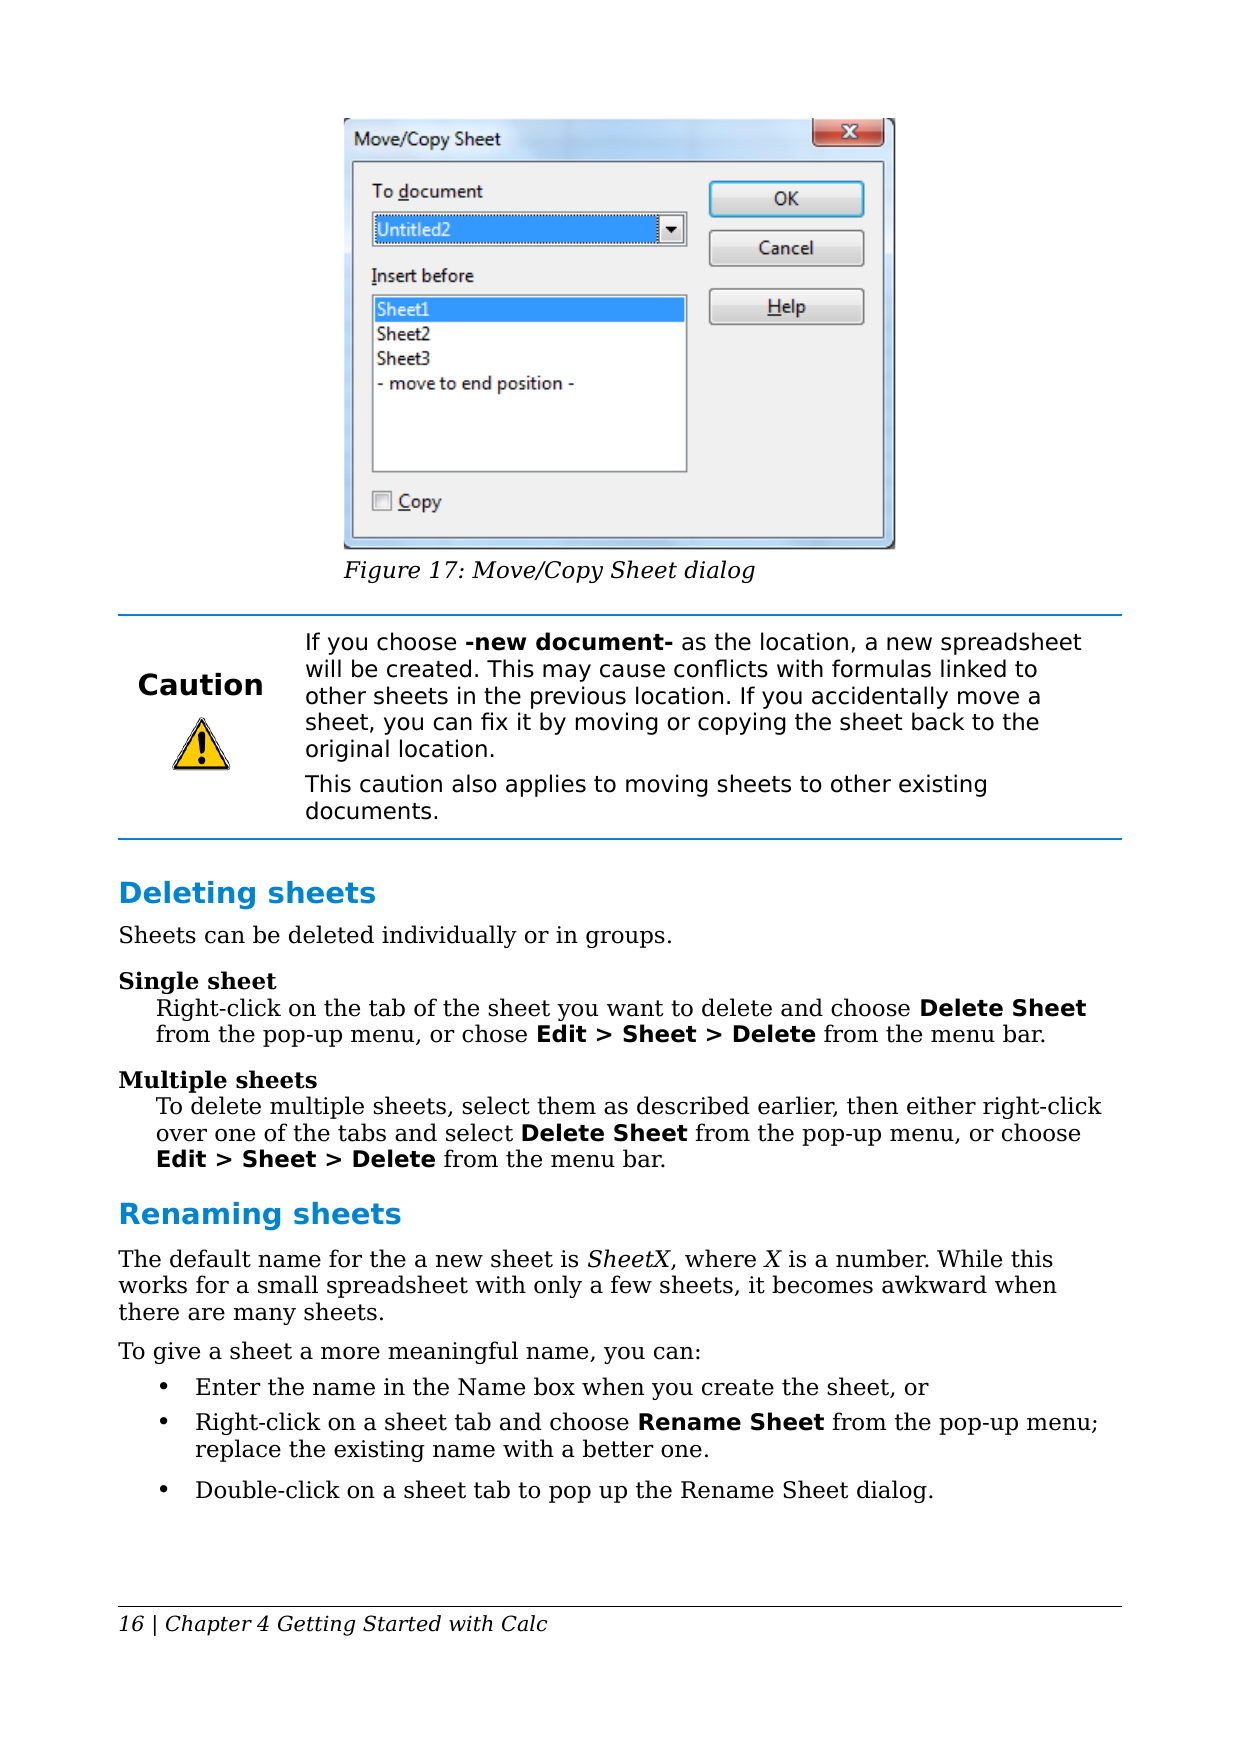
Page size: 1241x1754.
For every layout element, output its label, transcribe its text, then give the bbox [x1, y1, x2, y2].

picture [168, 714, 233, 774]
text Right-click on the tab of the sheet you want to delete and choose Delete Sheet from the pop‑up menu, or chose Edit > Sheet > Delete from the menu bar. [156, 995, 1122, 1048]
list Double-click on a sheet tab to pop up the Rename Sheet dialog. [156, 1475, 1122, 1504]
picture [343, 118, 897, 551]
text Sheets can be deleted individually or in groups. [118, 923, 1122, 949]
table_header If you choose -new document- as the location, a new spreadsheet will be created. This may cause conflicts with formulas linked to other sheets in the previous location. If you accidentally move a sheet, you can fix it by moving or copying the sheet back to the original location. This caution also applies to moving sheets to other existing documents. [283, 616, 1122, 837]
list To give a sheet a more meaningful name, you can: [118, 1338, 1122, 1365]
table_header Caution [118, 616, 283, 837]
subtitle Renaming sheets [118, 1198, 1122, 1232]
text Single sheet [118, 968, 1122, 995]
list Enter the name in the Name box when you create the sheet, or [156, 1372, 1122, 1401]
text The default name for the a new sheet is SheetX, where X is a number. While this works for a small spreadsheet with only a few sheets, it becomes awkward when there are many sheets. [118, 1244, 1122, 1326]
subtitle Deleting sheets [118, 876, 1122, 910]
list Right-click on a sheet tab and choose Rename Sheet from the pop-up menu; replace the existing name with a better one. [156, 1407, 1122, 1463]
text Figure 17: Move/Copy Sheet dialog [344, 557, 896, 584]
text Multiple sheets [118, 1066, 1122, 1093]
text To delete multiple sheets, select them as described earlier, then either right-click over one of the tabs and select Delete Sheet from the pop-up menu, or choose Edit > Sheet > Delete from the menu bar. [156, 1093, 1122, 1173]
